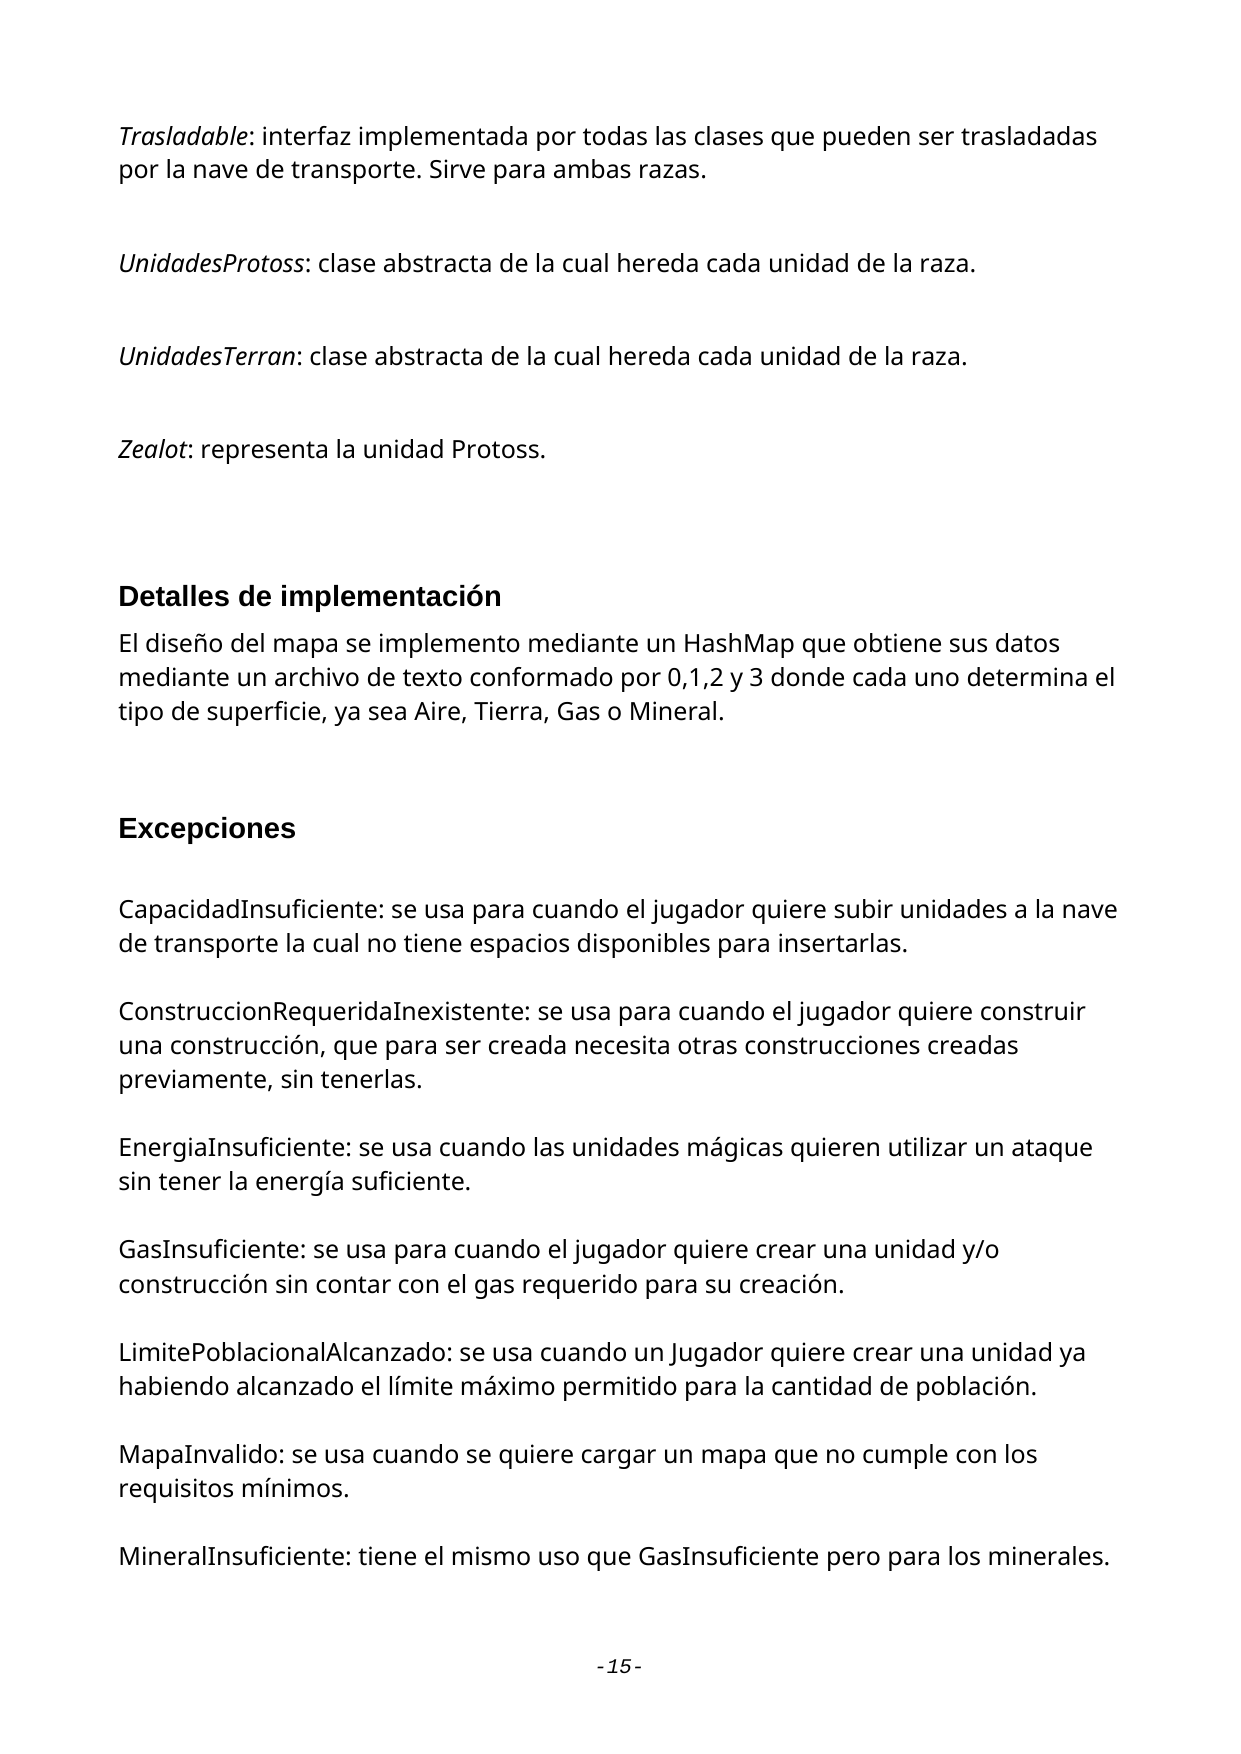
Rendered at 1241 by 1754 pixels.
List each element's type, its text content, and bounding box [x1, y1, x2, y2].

subtitle Zealot: representa la unidad Protoss. [118, 432, 1122, 466]
subtitle UnidadesTerran: clase abstracta de la cual hereda cada unidad de la raza. [118, 338, 1122, 372]
text El diseño del mapa se implemento mediante un HashMap que obtiene sus datos mediante un archivo de texto conformado por 0,1,2 y 3 donde cada uno determina el tipo de superficie, ya sea Aire, Tierra, Gas o Mineral. [118, 626, 1122, 728]
subtitle Excepciones [118, 812, 1122, 844]
text MapaInvalido: se usa cuando se quiere cargar un mapa que no cumple con los requisitos mínimos. [118, 1437, 1122, 1505]
text MineralInsuficiente: tiene el mismo uso que GasInsuficiente pero para los minerales. [118, 1539, 1122, 1573]
text LimitePoblacionalAlcanzado: se usa cuando un Jugador quiere crear una unidad ya habiendo alcanzado el límite máximo permitido para la cantidad de población. [118, 1334, 1122, 1402]
text EnergiaInsuficiente: se usa cuando las unidades mágicas quieren utilizar un ataque sin tener la energía suficiente. [118, 1130, 1122, 1198]
subtitle Detalles de implementación [118, 580, 1122, 612]
text ConstruccionRequeridaInexistente: se usa para cuando el jugador quiere construir una construcción, que para ser creada necesita otras construcciones creadas previamente, sin tenerlas. [118, 994, 1122, 1096]
text UnidadesProtoss: clase abstracta de la cual hereda cada unidad de la raza. [118, 245, 1122, 279]
text CapacidadInsuficiente: se usa para cuando el jugador quiere subir unidades a la nave de transporte la cual no tiene espacios disponibles para insertarlas. [118, 892, 1122, 960]
text Trasladable: interfaz implementada por todas las clases que pueden ser trasladadas por la nave de transporte. Sirve para ambas razas. [118, 118, 1122, 186]
text GasInsuficiente: se usa para cuando el jugador quiere crear una unidad y/o construcción sin contar con el gas requerido para su creación. [118, 1232, 1122, 1300]
